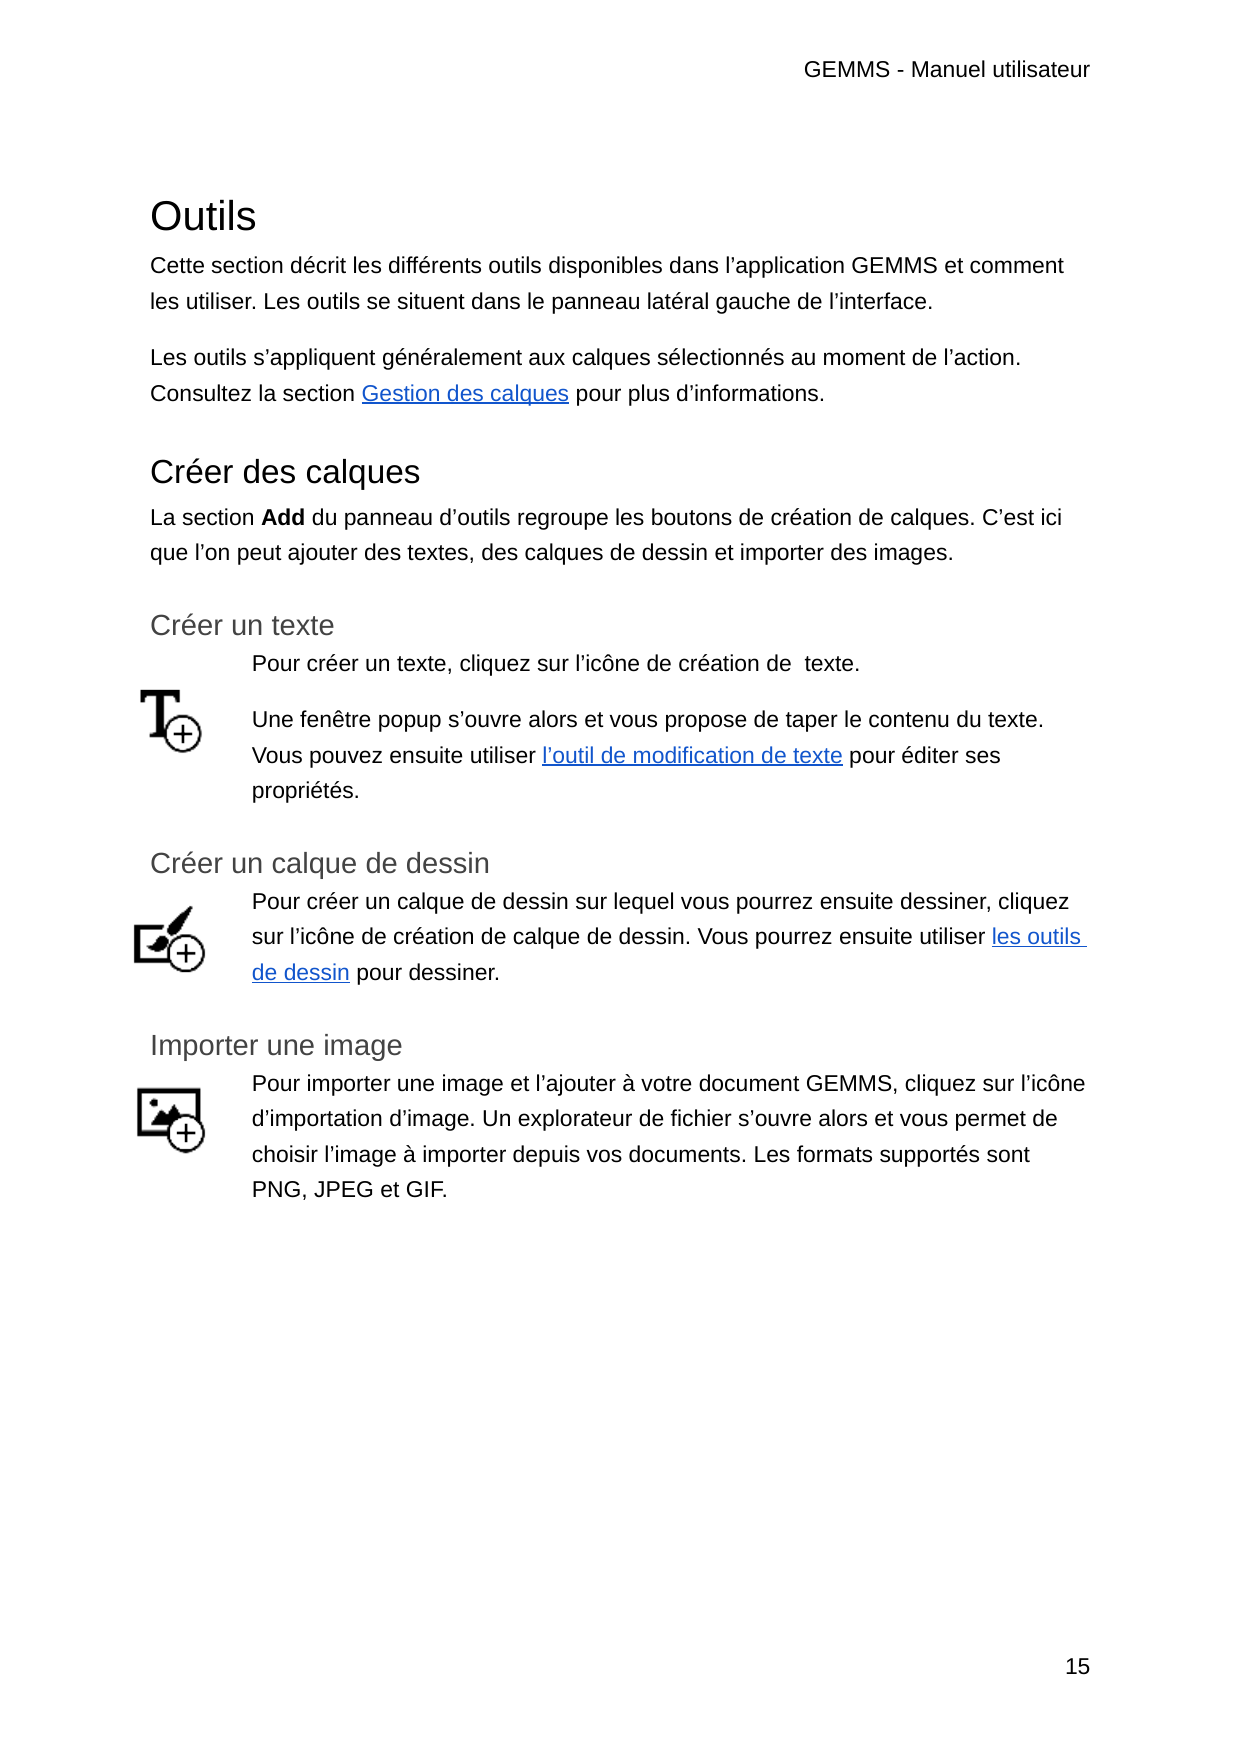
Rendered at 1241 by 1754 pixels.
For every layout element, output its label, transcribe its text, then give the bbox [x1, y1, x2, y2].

subtitle Créer des calques [150, 452, 1090, 491]
subtitle Créer un texte [150, 608, 1090, 641]
text Une fenêtre popup s’ouvre alors et vous propose de taper le contenu du texte. Vous pouvez ensuite utiliser l’outil de modification de texte pour éditer ses propriétés. [252, 706, 1090, 803]
subtitle Créer un calque de dessin [150, 846, 1090, 879]
text Pour créer un calque de dessin sur lequel vous pourrez ensuite dessiner, cliquez sur l’icône de création de calque de dessin. Vous pourrez ensuite utiliser les outils de dessin pour dessiner. [252, 888, 1090, 985]
text Cette section décrit les différents outils disponibles dans l’application GEMMS et comment les utiliser. Les outils se situent dans le panneau latéral gauche de l’interface. [150, 252, 1090, 314]
text Les outils s’appliquent généralement aux calques sélectionnés au moment de l’action. Consultez la section Gestion des calques pour plus d’informations. [150, 344, 1090, 406]
picture [131, 682, 207, 758]
text Pour importer une image et l’ajouter à votre document GEMMS, cliquez sur l’icône d’importation d’image. Un explorateur de fichier s’ouvre alors et vous permet de choisir l’image à importer depuis vos documents. Les formats supportés sont PNG, JPEG et GIF. [252, 1069, 1090, 1202]
picture [131, 1082, 207, 1157]
picture [131, 903, 207, 979]
subtitle Outils [150, 192, 1090, 239]
subtitle Importer une image [150, 1028, 1090, 1061]
text Pour créer un texte, cliquez sur l’icône de création de texte. [252, 650, 1090, 676]
text La section Add du panneau d’outils regroupe les boutons de création de calques. C’est ici que l’on peut ajouter des textes, des calques de dessin et importer des images. [150, 503, 1090, 565]
